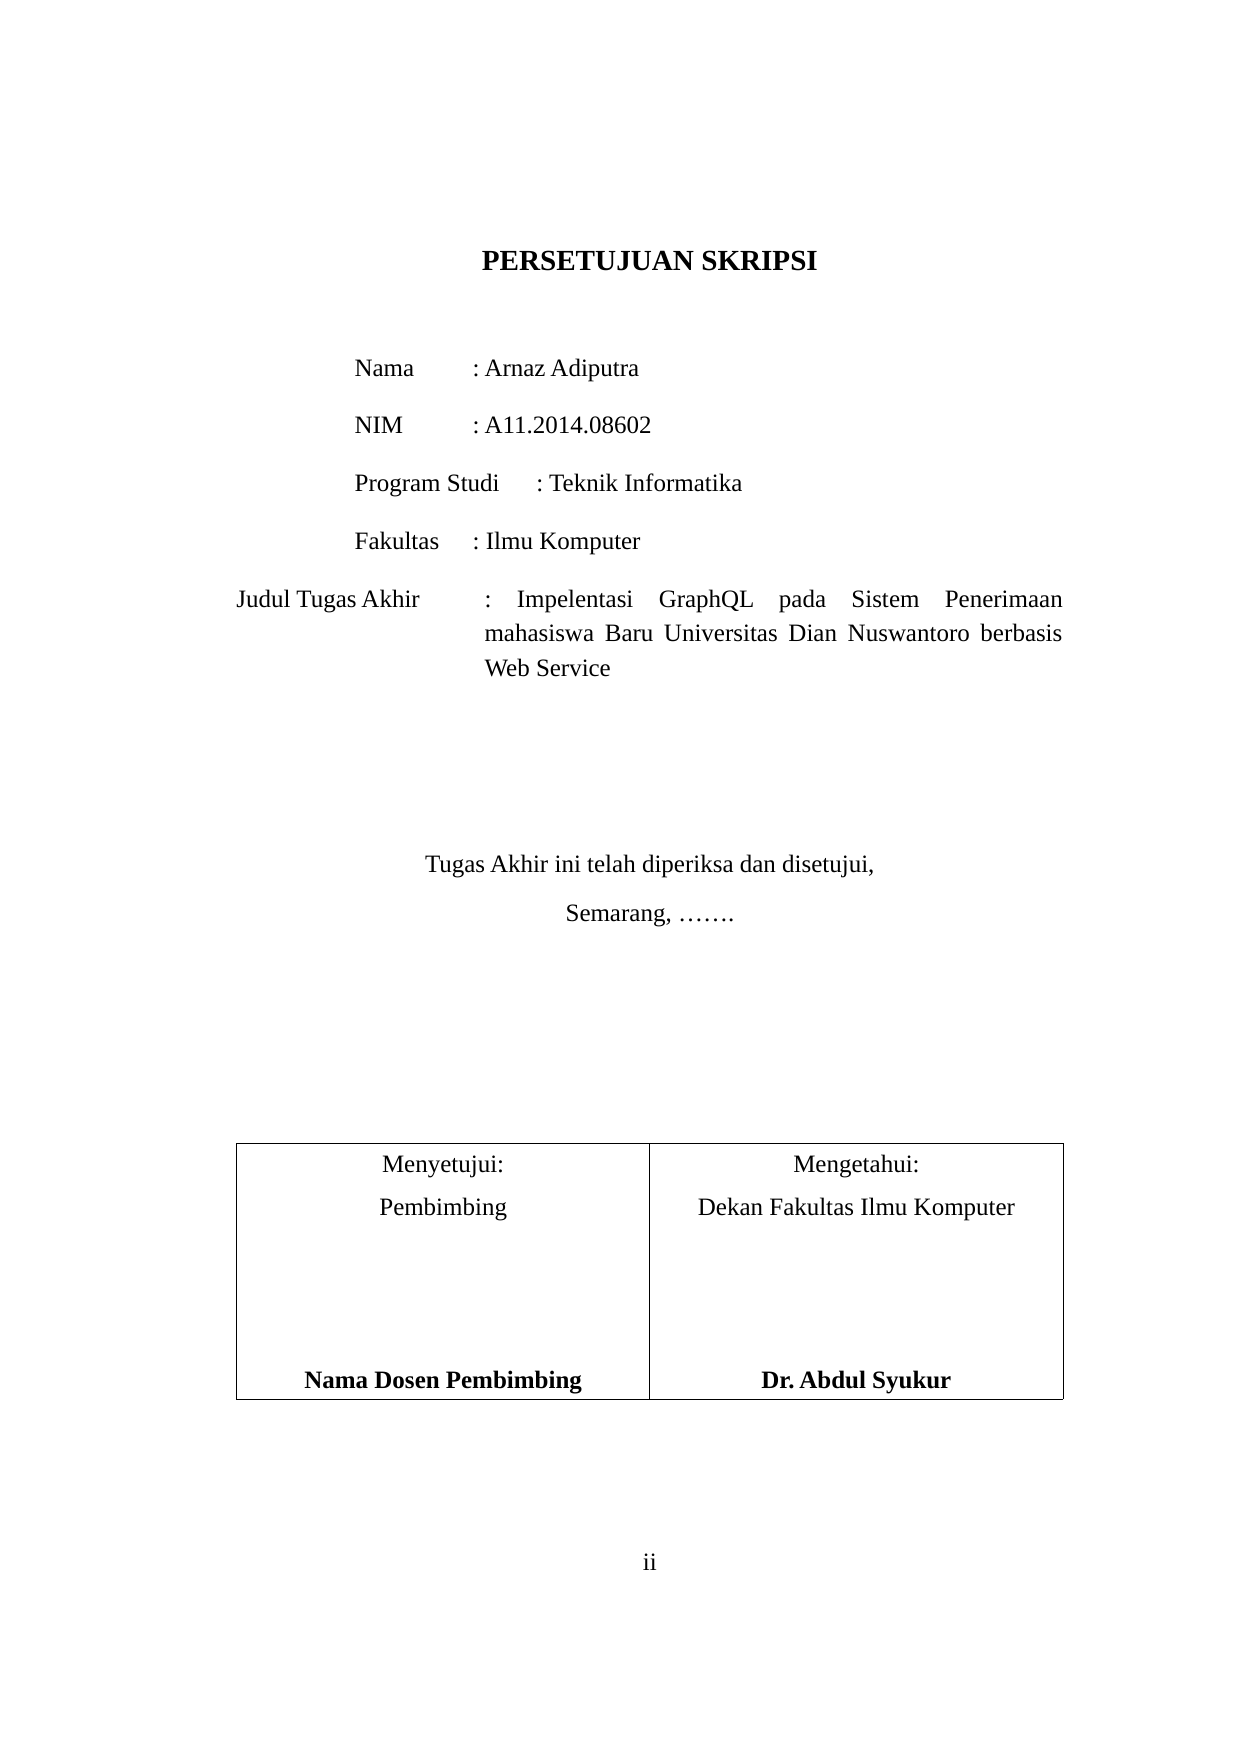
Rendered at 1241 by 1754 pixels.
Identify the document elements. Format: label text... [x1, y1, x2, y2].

subtitle Semarang, ……. [236, 898, 1063, 927]
subtitle Judul Tugas Akhir : Impelentasi GraphQL pada Sistem Penerimaan mahasiswa Baru Universitas Dian Nuswantoro berbasis Web Service [236, 584, 1063, 681]
subtitle Fakultas : Ilmu Komputer [295, 526, 1063, 555]
subtitle Nama : Arnaz Adiputra [295, 353, 1063, 382]
text persetujuan [236, 236, 1063, 241]
table_header Mengetahui: Dekan Fakultas Ilmu Komputer Dr. Abdul Syukur [650, 1144, 1063, 1399]
subtitle Program Studi : Teknik Informatika [295, 468, 1063, 497]
subtitle Tugas Akhir ini telah diperiksa dan disetujui, [236, 849, 1063, 878]
subtitle PERSETUJUAN SKRIPSI [236, 243, 1063, 277]
table_header Menyetujui: Pembimbing Nama Dosen Pembimbing [237, 1144, 649, 1399]
subtitle NIM : A11.2014.08602 [295, 411, 1063, 439]
